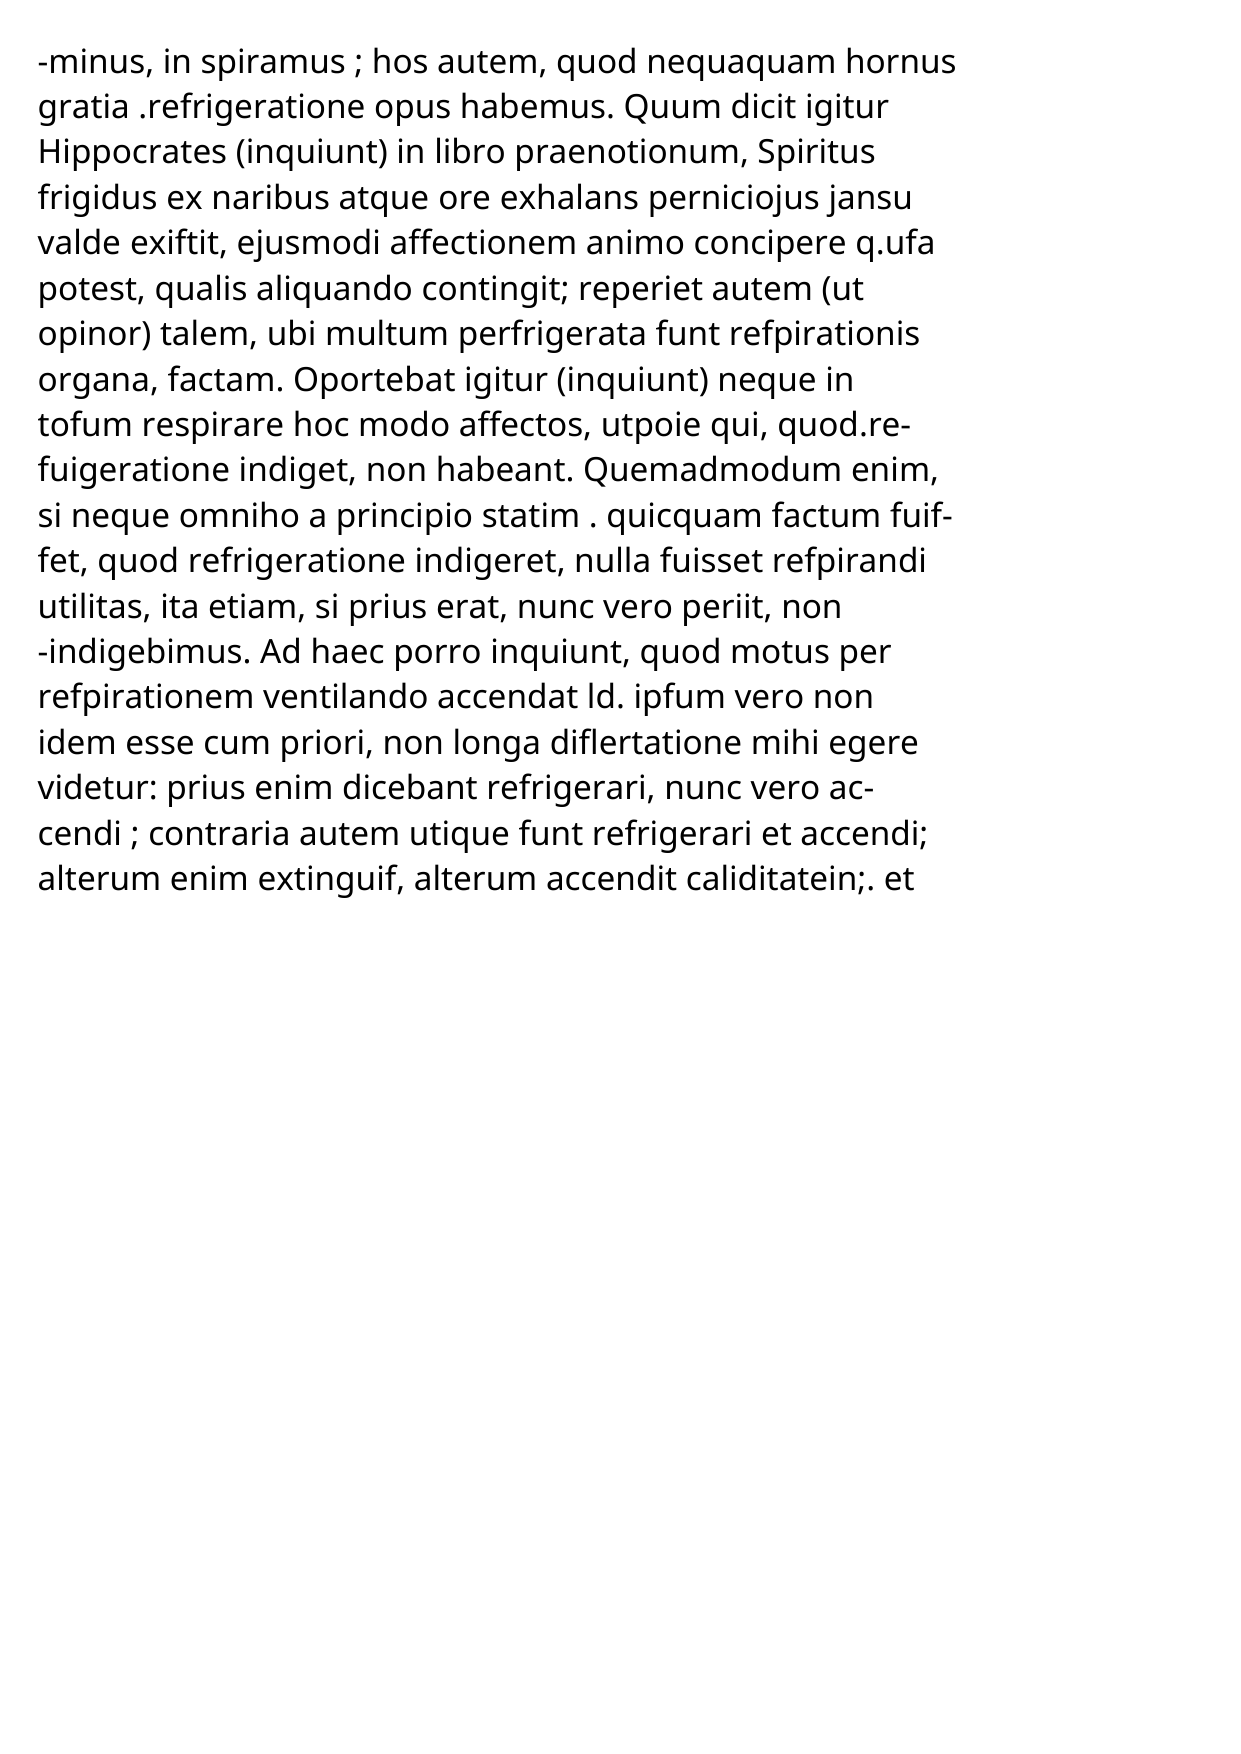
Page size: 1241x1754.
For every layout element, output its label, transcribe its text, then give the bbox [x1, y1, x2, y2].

text -minus, in spiramus ; hos autem, quod nequaquam hornus gratia .refrigeratione opus habemus. Quum dicit igitur Hippocrates (inquiunt) in libro praenotionum, Spiritus frigidus ex naribus atque ore exhalans perniciojus jansu valde exiftit, ejusmodi affectionem animo concipere q.ufa potest, qualis aliquando contingit; reperiet autem (ut opinor) talem, ubi multum perfrigerata funt refpirationis organa, factam. Oportebat igitur (inquiunt) neque in tofum respirare hoc modo affectos, utpoie qui, quod.re- fuigeratione indiget, non habeant. Quemadmodum enim, si neque omniho a principio statim . quicquam factum fuif- fet, quod refrigeratione indigeret, nulla fuisset refpirandi utilitas, ita etiam, si prius erat, nunc vero periit, non -indigebimus. Ad haec porro inquiunt, quod motus per refpirationem ventilando accendat ld. ipfum vero non idem esse cum priori, non longa diflertatione mihi egere videtur: prius enim dicebant refrigerari, nunc vero ac- cendi ; contraria autem utique funt refrigerari et accendi; alterum enim extinguif, alterum accendit caliditatein;. et [37, 37, 1203, 900]
